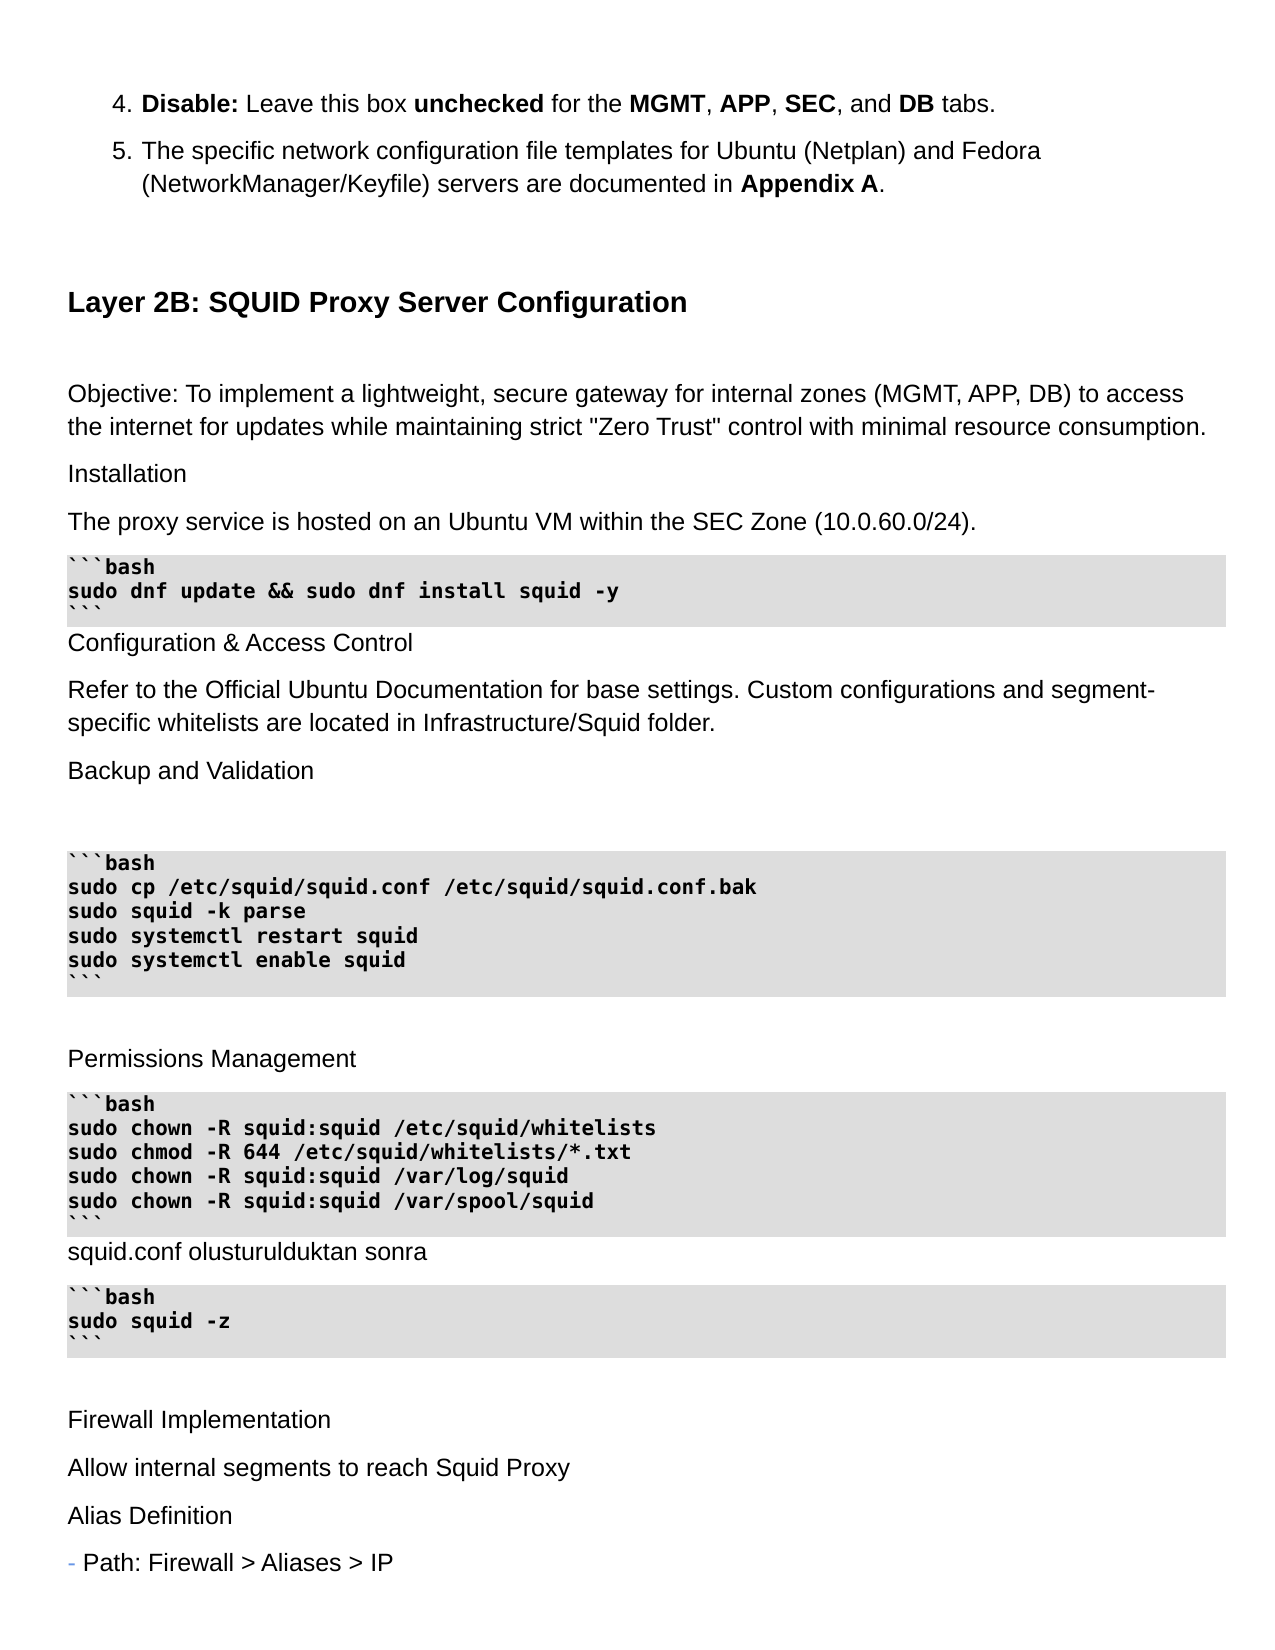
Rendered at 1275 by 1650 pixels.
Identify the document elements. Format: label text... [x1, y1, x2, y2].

text Alias Definition [67, 1501, 1226, 1529]
text Configuration & Access Control [67, 627, 1226, 656]
text sudo systemctl restart squid [67, 924, 1226, 948]
text Objective: To implement a lightweight, secure gateway for internal zones (MGMT, APP, DB) to access the internet for updates while maintaining strict "Zero Trust" control with minimal resource consumption. [67, 379, 1226, 441]
subtitle Layer 2B: SQUID Proxy Server Configuration [67, 285, 1226, 319]
text sudo squid -z [67, 1309, 1226, 1333]
text sudo dnf update && sudo dnf install squid -y [67, 579, 1226, 603]
text ```bash [67, 1285, 1226, 1309]
text ```bash [67, 1092, 1226, 1116]
text sudo chown -R squid:squid /etc/squid/whitelists [67, 1116, 1226, 1140]
text ``` [67, 972, 1226, 997]
text sudo chown -R squid:squid /var/log/squid [67, 1164, 1226, 1189]
text sudo chown -R squid:squid /var/spool/squid [67, 1189, 1226, 1213]
text ``` [67, 1213, 1226, 1237]
text The proxy service is hosted on an Ubuntu VM within the SEC Zone (10.0.60.0/24). [67, 507, 1226, 536]
text - Path: Firewall > Aliases > IP [67, 1548, 1226, 1577]
list Disable: Leave this box unchecked for the MGMT, APP, SEC, and DB tabs. [112, 88, 1226, 117]
text sudo cp /etc/squid/squid.conf /etc/squid/squid.conf.bak [67, 875, 1226, 899]
text squid.conf olusturulduktan sonra [67, 1237, 1226, 1266]
text Backup and Validation [67, 756, 1226, 784]
text ```bash [67, 851, 1226, 875]
text sudo systemctl enable squid [67, 948, 1226, 972]
list The specific network configuration file templates for Ubuntu (Netplan) and Fedora (NetworkManager/Keyfile) servers are documented in Appendix A. [112, 136, 1226, 198]
text sudo chmod -R 644 /etc/squid/whitelists/*.txt [67, 1140, 1226, 1164]
text Permissions Management [67, 1044, 1226, 1073]
text sudo squid -k parse [67, 899, 1226, 924]
text ``` [67, 1333, 1226, 1358]
text Refer to the Official Ubuntu Documentation for base settings. Custom configurations and segment-specific whitelists are located in Infrastructure/Squid folder. [67, 675, 1226, 737]
text Installation [67, 459, 1226, 488]
text ```bash [67, 555, 1226, 579]
text Allow internal segments to reach Squid Proxy [67, 1453, 1226, 1482]
text Firewall Implementation [67, 1405, 1226, 1434]
text ``` [67, 603, 1226, 627]
